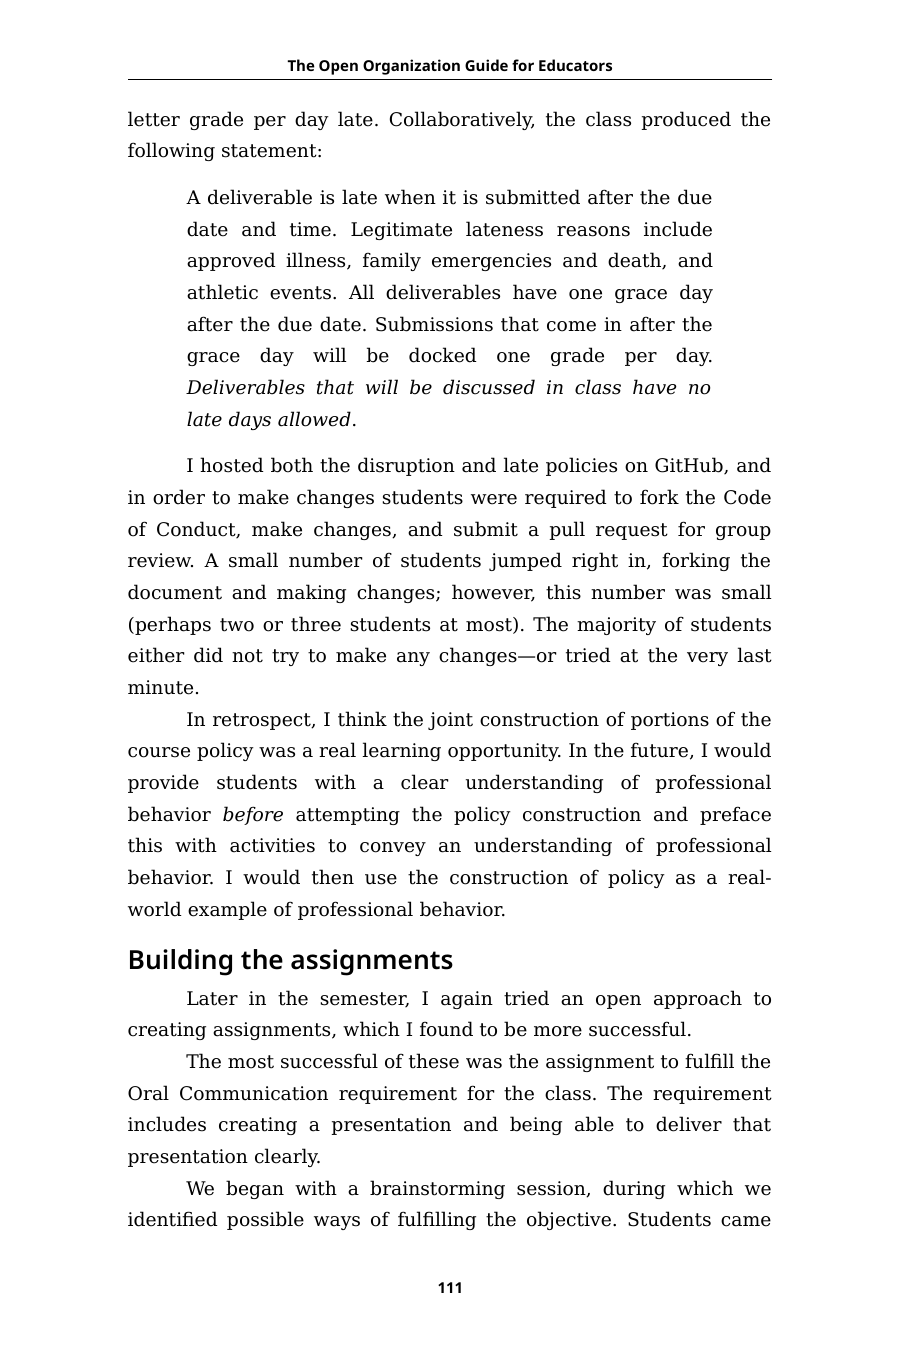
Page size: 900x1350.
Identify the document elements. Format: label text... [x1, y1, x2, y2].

text I hosted both the disruption and late policies on GitHub, and in order to make changes students were required to fork the Code of Conduct, make changes, and submit a pull request for group review. A small number of students jumped right in, forking the document and making changes; however, this number was small (perhaps two or three students at most). The majority of students either did not try to make any changes—or tried at the very last minute. [127, 455, 772, 699]
text We began with a brainstorming session, during which we identified possible ways of fulfilling the objective. Students came [127, 1178, 772, 1231]
text Later in the semester, I again tried an open approach to creating assignments, which I found to be more successful. [127, 988, 772, 1041]
text The most successful of these was the assignment to fulfill the Oral Communication requirement for the class. The requirement includes creating a presentation and being able to deliver that presentation clearly. [127, 1051, 772, 1168]
text letter grade per day late. Collaboratively, the class produced the following statement: [127, 109, 772, 162]
text A deliverable is late when it is submitted after the due date and time. Legitimate lateness reasons include approved illness, family emergencies and death, and athletic events. All deliverables have one grace day after the due date. Submissions that come in after the grace day will be docked one grade per day. Deliverables that will be discussed in class have no late days allowed. [187, 187, 713, 431]
text In retrospect, I think the joint construction of portions of the course policy was a real learning opportunity. In the future, I would provide students with a clear understanding of professional behavior before attempting the policy construction and preface this with activities to convey an understanding of professional behavior. I would then use the construction of policy as a real-world example of professional behavior. [127, 709, 772, 921]
subtitle Building the assignments [127, 945, 772, 975]
